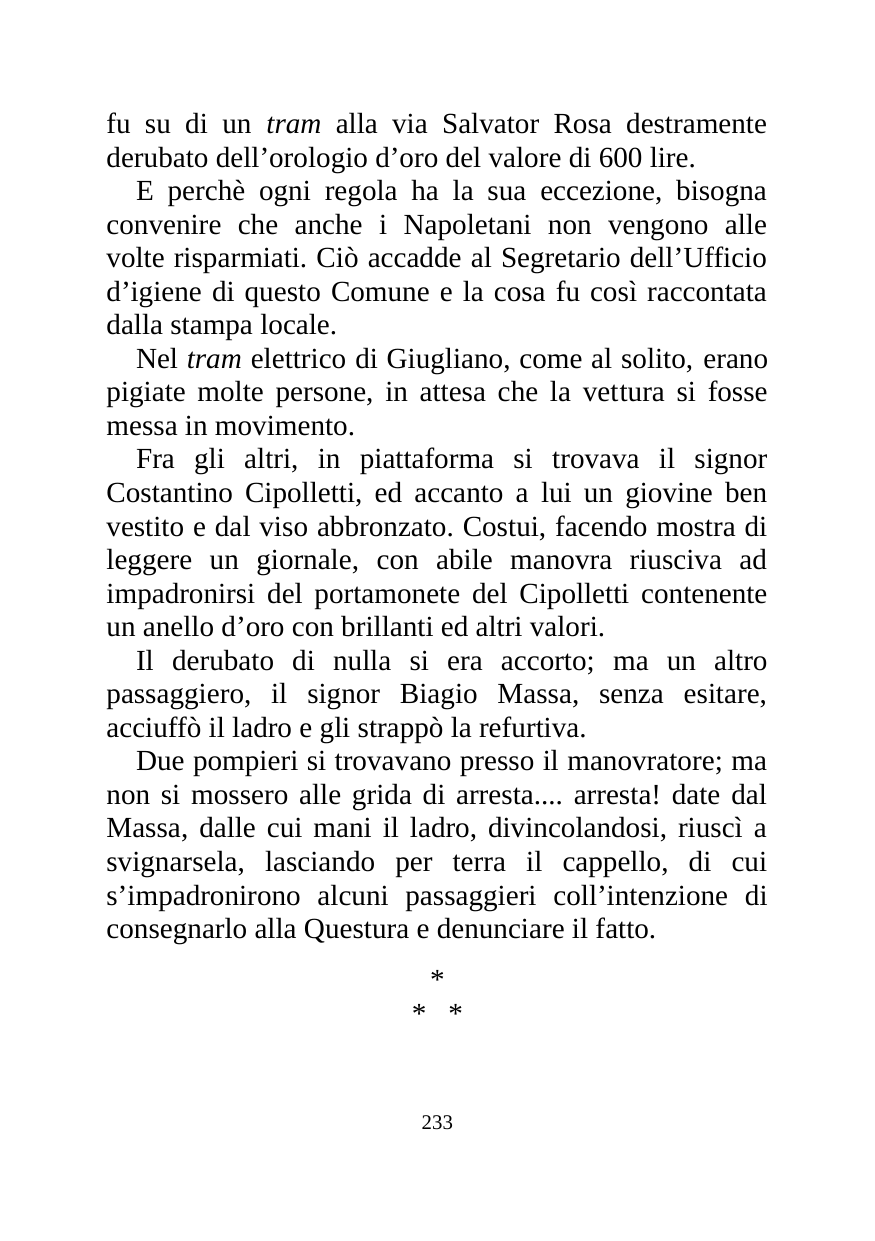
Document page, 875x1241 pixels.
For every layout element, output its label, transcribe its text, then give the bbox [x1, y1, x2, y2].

text * * * [106, 962, 768, 1029]
text Due pompieri si trovavano presso il manovratore; ma non si mossero alle grida di arresta.... arresta! date dal Massa, dalle cui mani il ladro, divincolandosi, riuscì a svignarsela, lasciando per terra il cappello, di cui s’impadronirono alcuni passaggieri coll’intenzione di consegnarlo alla Questura e denunciare il fatto. [106, 743, 768, 945]
text Nel tram elettrico di Giugliano, come al solito, erano pigiate molte persone, in attesa che la vettura si fosse messa in movimento. [106, 341, 768, 442]
text fu su di un tram alla via Salvator Rosa destramente derubato dell’orologio d’oro del valore di 600 lire. [106, 106, 768, 173]
text E perchè ogni regola ha la sua eccezione, bisogna convenire che anche i Napoletani non vengono alle volte risparmiati. Ciò accadde al Segretario dell’Ufficio d’igiene di questo Comune e la cosa fu così raccontata dalla stampa locale. [106, 173, 768, 341]
text Fra gli altri, in piattaforma si trovava il signor Costantino Cipolletti, ed accanto a lui un giovine ben vestito e dal viso abbronzato. Costui, facendo mostra di leggere un giornale, con abile manovra riusciva ad impadronirsi del portamonete del Cipolletti contenente un anello d’oro con brillanti ed altri valori. [106, 442, 768, 643]
text Il derubato di nulla si era accorto; ma un altro passaggiero, il signor Biagio Massa, senza esitare, acciuffò il ladro e gli strappò la refurtiva. [106, 643, 768, 743]
